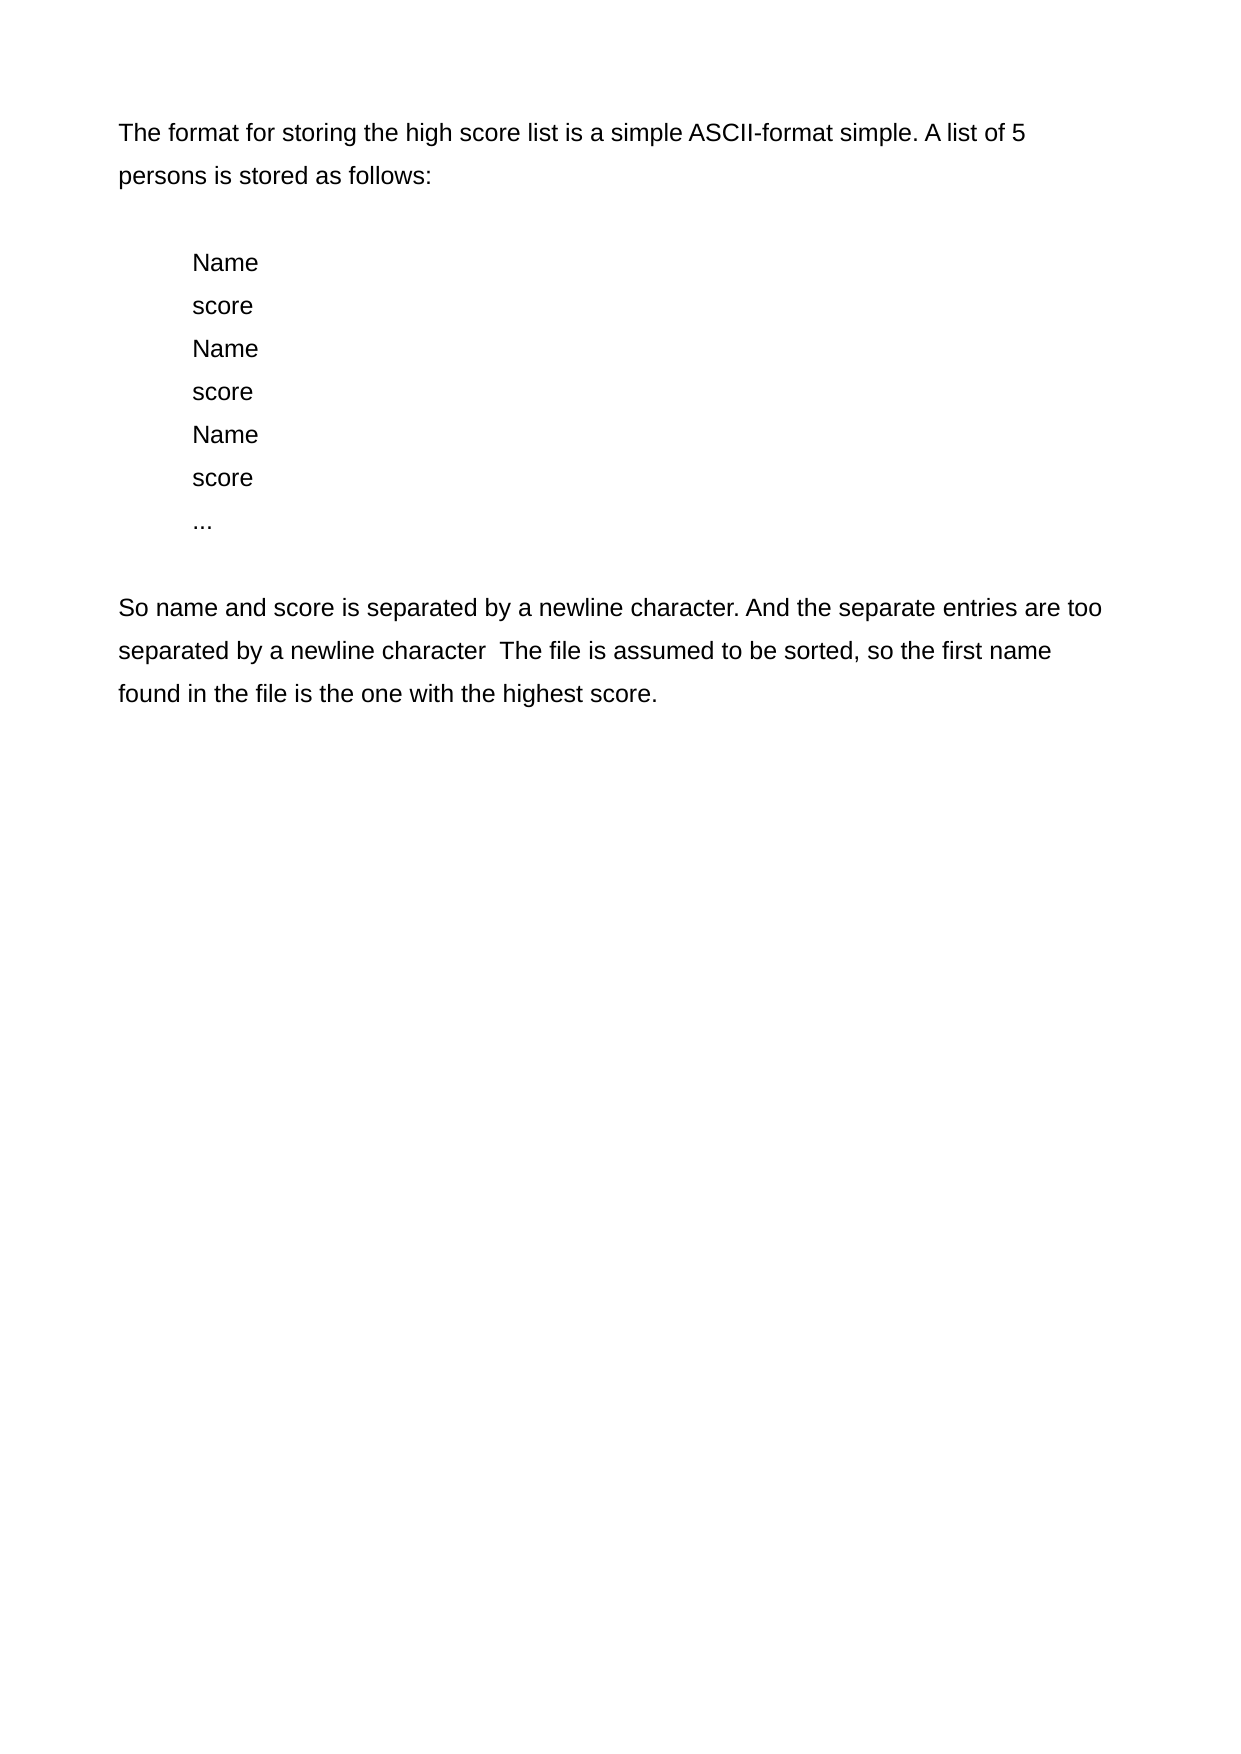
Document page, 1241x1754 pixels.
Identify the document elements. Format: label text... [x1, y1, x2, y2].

text The format for storing the high score list is a simple ASCII-format simple. A list of 5 persons is stored as follows: [118, 118, 1122, 190]
text score [118, 463, 1122, 492]
text Name [118, 247, 1122, 276]
text Name [118, 420, 1122, 449]
text ... [118, 506, 1122, 535]
text score [118, 377, 1122, 406]
text Name [118, 334, 1122, 362]
text So name and score is separated by a newline character. And the separate entries are too separated by a newline character The file is assumed to be sorted, so the first name found in the file is the one with the highest score. [118, 592, 1122, 707]
text score [118, 291, 1122, 319]
